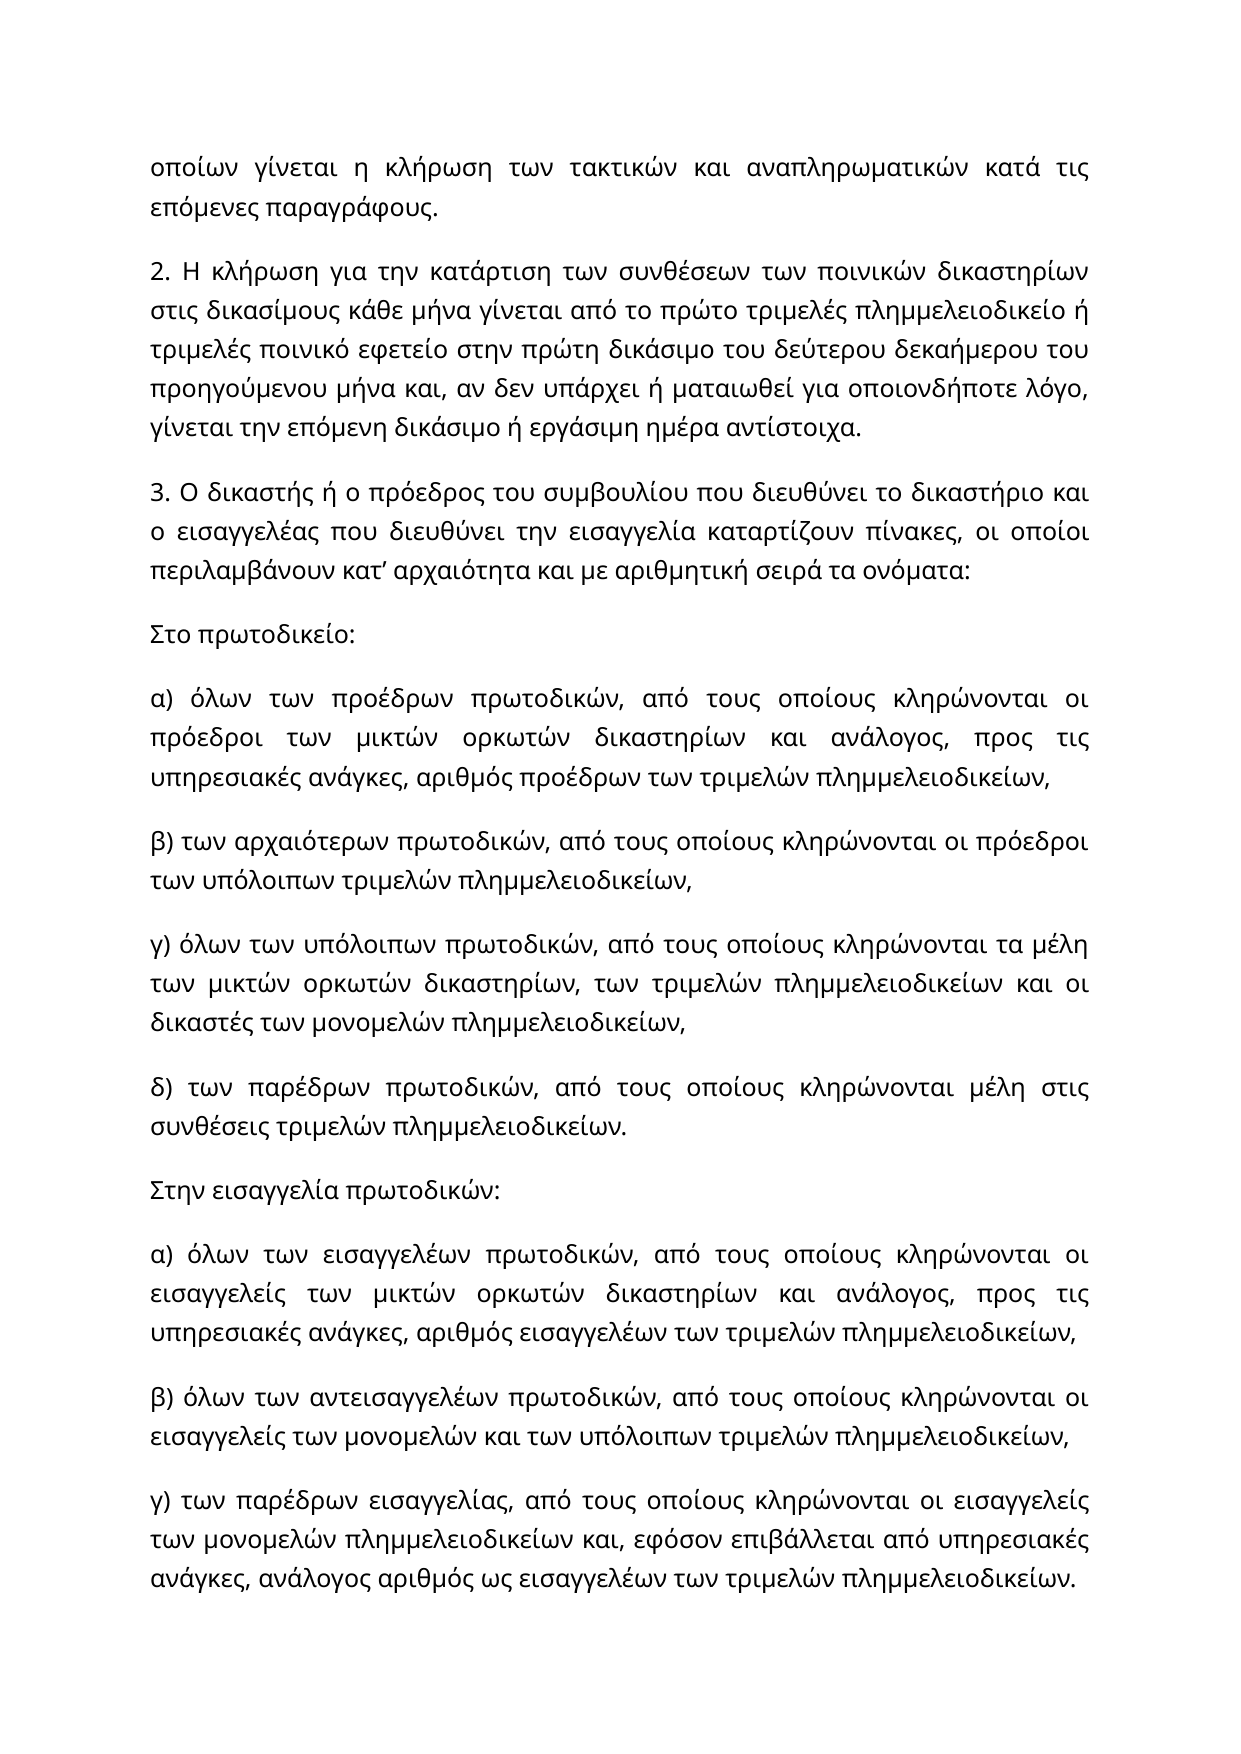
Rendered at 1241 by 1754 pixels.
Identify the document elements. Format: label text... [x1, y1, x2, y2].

text 3. Ο δικαστής ή ο πρόεδρος του συμβουλίου που διευθύνει το δικαστήριο και ο εισαγγελέας που διευθύνει την εισαγγελία καταρτίζουν πίνακες, οι οποίοι περιλαμβάνουν κατ’ αρχαιότητα και με αριθμητική σειρά τα ονόματα: [150, 474, 1090, 587]
text α) όλων των εισαγγελέων πρωτοδικών, από τους οποίους κληρώνονται οι εισαγγελείς των μικτών ορκωτών δικαστηρίων και ανάλογος, προς τις υπηρεσιακές ανάγκες, αριθμός εισαγγελέων των τριμελών πλημμελειοδικείων, [150, 1237, 1090, 1349]
text γ) των παρέδρων εισαγγελίας, από τους οποίους κληρώνονται οι εισαγγελείς των μονομελών πλημμελειοδικείων και, εφόσον επιβάλλεται από υπηρεσιακές ανάγκες, ανάλογος αριθμός ως εισαγγελέων των τριμελών πλημμελειοδικείων. [150, 1482, 1090, 1595]
text Στην εισαγγελία πρωτοδικών: [150, 1172, 1090, 1207]
text γ) όλων των υπόλοιπων πρωτοδικών, από τους οποίους κληρώνονται τα μέλη των μικτών ορκωτών δικαστηρίων, των τριμελών πλημμελειοδικείων και οι δικαστές των μονομελών πλημμελειοδικείων, [150, 927, 1090, 1039]
text α) όλων των προέδρων πρωτοδικών, από τους οποίους κληρώνονται οι πρόεδροι των μικτών ορκωτών δικαστηρίων και ανάλογος, προς τις υπηρεσιακές ανάγκες, αριθμός προέδρων των τριμελών πλημμελειοδικείων, [150, 681, 1090, 793]
text οποίων γίνεται η κλήρωση των τακτικών και αναπληρωματικών κατά τις επόμενες παραγράφους. [150, 150, 1090, 223]
text β) όλων των αντεισαγγελέων πρωτοδικών, από τους οποίους κληρώνονται οι εισαγγελείς των μονομελών και των υπόλοιπων τριμελών πλημμελειοδικείων, [150, 1379, 1090, 1452]
text Στο πρωτοδικείο: [150, 617, 1090, 651]
text 2. Η κλήρωση για την κατάρτιση των συνθέσεων των ποινικών δικαστηρίων στις δικασίμους κάθε μήνα γίνεται από το πρώτο τριμελές πλημμελειοδικείο ή τριμελές ποινικό εφετείο στην πρώτη δικάσιμο του δεύτερου δεκαήμερου του προηγούμενου μήνα και, αν δεν υπάρχει ή ματαιωθεί για οποιονδήποτε λόγο, γίνεται την επόμενη δικάσιμο ή εργάσιμη ημέρα αντίστοιχα. [150, 253, 1090, 444]
text δ) των παρέδρων πρωτοδικών, από τους οποίους κληρώνονται μέλη στις συνθέσεις τριμελών πλημμελειοδικείων. [150, 1069, 1090, 1142]
text β) των αρχαιότερων πρωτοδικών, από τους οποίους κληρώνονται οι πρόεδροι των υπόλοιπων τριμελών πλημμελειοδικείων, [150, 823, 1090, 897]
